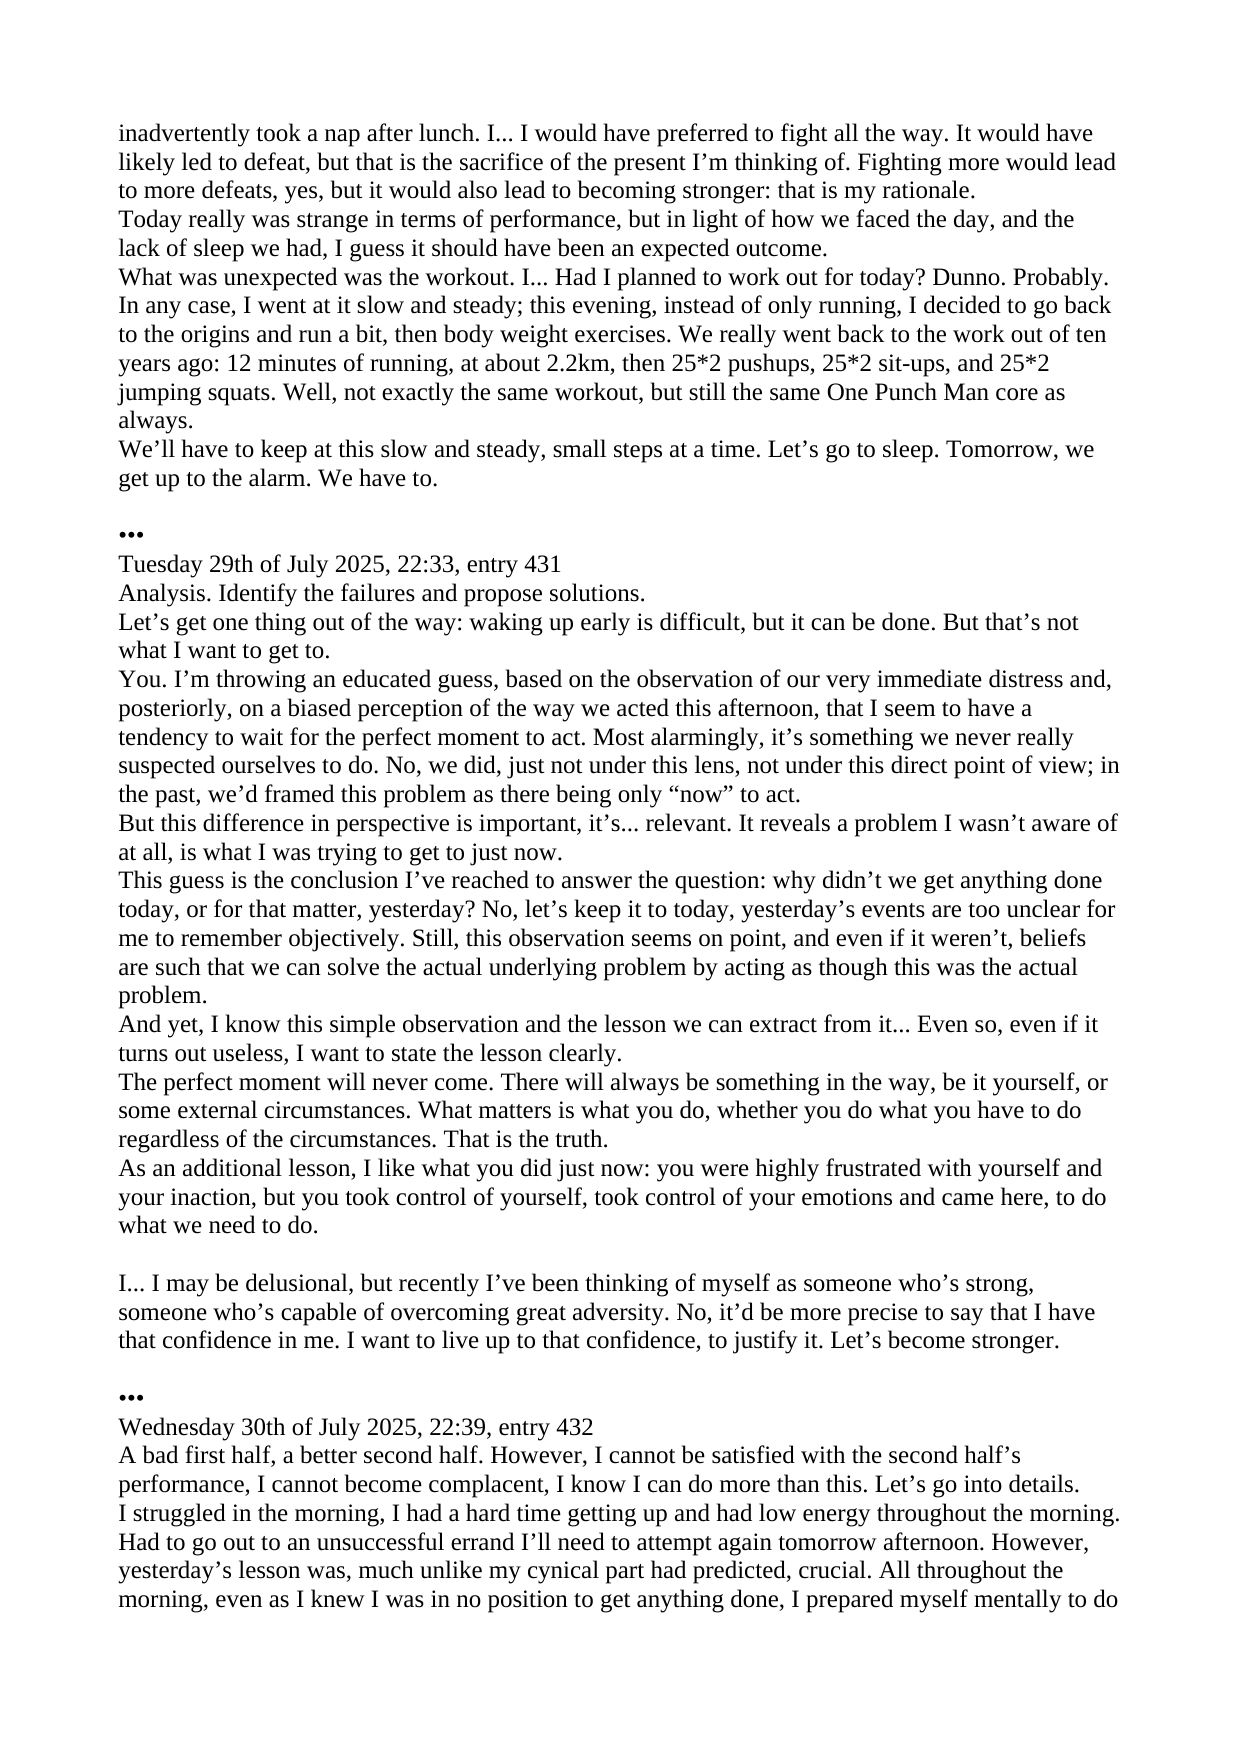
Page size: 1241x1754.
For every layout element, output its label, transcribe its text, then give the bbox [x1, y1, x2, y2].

text Today really was strange in terms of performance, but in light of how we faced the day, and the lack of sleep we had, I guess it should have been an expected outcome. [118, 204, 1122, 262]
text Wednesday 30th of July 2025, 22:39, entry 432 [118, 1412, 1122, 1441]
text What was unexpected was the workout. I... Had I planned to work out for today? Dunno. Probably. In any case, I went at it slow and steady; this evening, instead of only running, I decided to go back to the origins and run a bit, then body weight exercises. We really went back to the work out of ten years ago: 12 minutes of running, at about 2.2km, then 25*2 pushups, 25*2 sit-ups, and 25*2 jumping squats. Well, not exactly the same workout, but still the same One Punch Man core as always. [118, 262, 1122, 434]
text ••• [118, 521, 1122, 549]
text As an additional lesson, I like what you did just now: you were highly frustrated with yourself and your inaction, but you took control of yourself, took control of your emotions and came here, to do what we need to do. [118, 1153, 1122, 1239]
text Tuesday 29th of July 2025, 22:33, entry 431 [118, 549, 1122, 578]
text You. I’m throwing an educated guess, based on the observation of our very immediate distress and, posteriorly, on a biased perception of the way we acted this afternoon, that I seem to have a tendency to wait for the perfect moment to act. Most alarmingly, it’s something we never really suspected ourselves to do. No, we did, just not under this lens, not under this direct point of view; in the past, we’d framed this problem as there being only “now” to act. [118, 664, 1122, 808]
text This guess is the conclusion I’ve reached to answer the question: why didn’t we get anything done today, or for that matter, yesterday? No, let’s keep it to today, yesterday’s events are too unclear for me to remember objectively. Still, this observation seems on point, and even if it weren’t, beliefs are such that we can solve the actual underlying problem by acting as though this was the actual problem. [118, 866, 1122, 1009]
text The perfect moment will never come. There will always be something in the way, be it yourself, or some external circumstances. What matters is what you do, whether you do what you have to do regardless of the circumstances. That is the truth. [118, 1067, 1122, 1153]
text A bad first half, a better second half. However, I cannot be satisfied with the second half’s performance, I cannot become complacent, I know I can do more than this. Let’s go into details. [118, 1441, 1122, 1498]
text I... I may be delusional, but recently I’ve been thinking of myself as someone who’s strong, someone who’s capable of overcoming great adversity. No, it’d be more precise to say that I have that confidence in me. I want to live up to that confidence, to justify it. Let’s become stronger. [118, 1268, 1122, 1354]
text Analysis. Identify the failures and propose solutions. [118, 578, 1122, 607]
text We’ll have to keep at this slow and steady, small steps at a time. Let’s go to sleep. Tomorrow, we get up to the alarm. We have to. [118, 434, 1122, 492]
text ••• [118, 1383, 1122, 1412]
text I struggled in the morning, I had a hard time getting up and had low energy throughout the morning. Had to go out to an unsuccessful errand I’ll need to attempt again tomorrow afternoon. However, yesterday’s lesson was, much unlike my cynical part had predicted, crucial. All throughout the morning, even as I knew I was in no position to get anything done, I prepared myself mentally to do [118, 1498, 1122, 1613]
text inadvertently took a nap after lunch. I... I would have preferred to fight all the way. It would have likely led to defeat, but that is the sacrifice of the present I’m thinking of. Fighting more would lead to more defeats, yes, but it would also lead to becoming stronger: that is my rationale. [118, 118, 1122, 204]
text Let’s get one thing out of the way: waking up early is difficult, but it can be done. But that’s not what I want to get to. [118, 607, 1122, 664]
text And yet, I know this simple observation and the lesson we can extract from it... Even so, even if it turns out useless, I want to state the lesson clearly. [118, 1009, 1122, 1067]
text But this difference in perspective is important, it’s... relevant. It reveals a problem I wasn’t aware of at all, is what I was trying to get to just now. [118, 808, 1122, 866]
